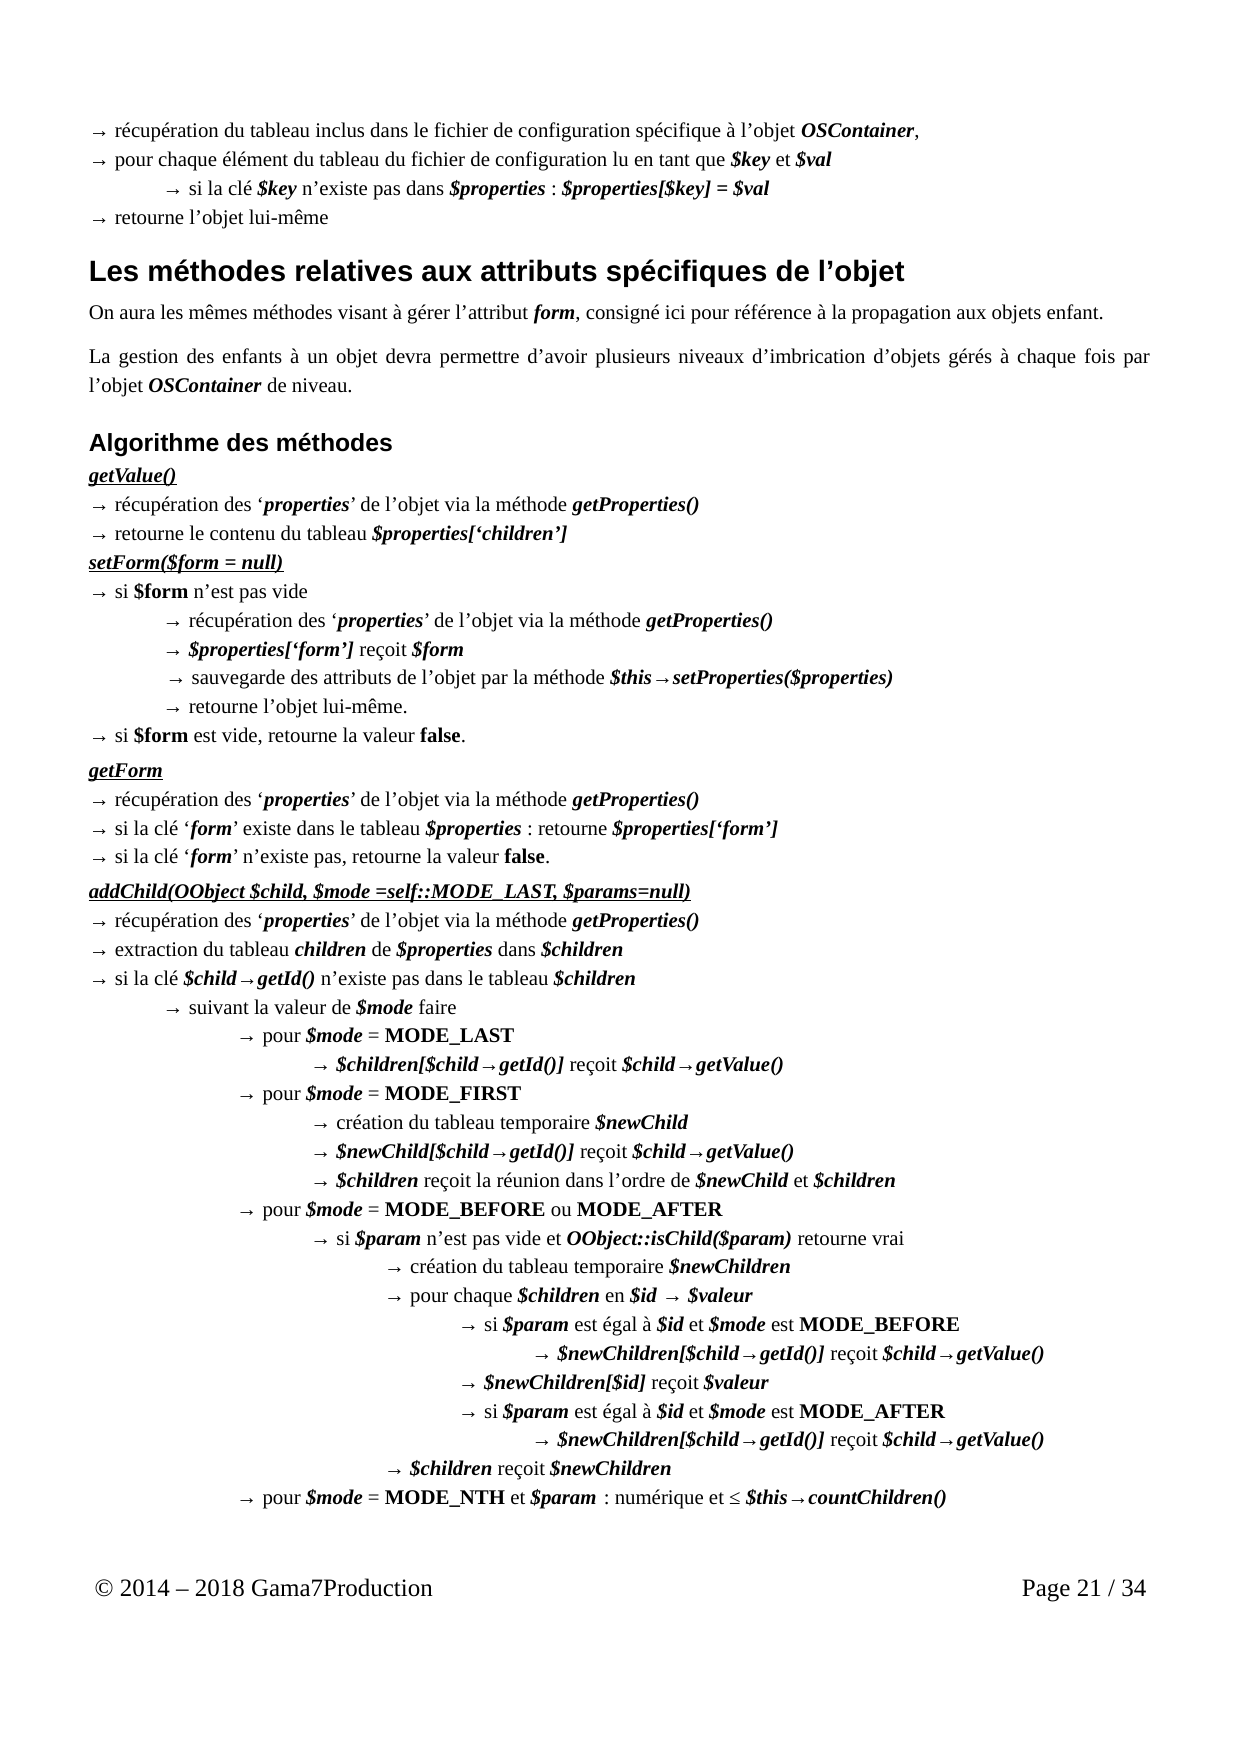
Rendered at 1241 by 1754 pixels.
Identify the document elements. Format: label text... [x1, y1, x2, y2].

text → retourne l’objet lui-même [88, 205, 1152, 229]
text → si $param est égal à $id et $mode est MODE_BEFORE [88, 1312, 1152, 1336]
text → pour $mode = MODE_FIRST [88, 1081, 1152, 1105]
text → si $param est égal à $id et $mode est MODE_AFTER [88, 1398, 1152, 1423]
text → $children[$child→getId()] reçoit $child→getValue() [88, 1052, 1152, 1076]
text → pour $mode = MODE_LAST [88, 1023, 1152, 1047]
text getForm [88, 758, 1152, 782]
text → création du tableau temporaire $newChild [88, 1110, 1152, 1134]
text → si $param n’est pas vide et OObject::isChild($param) retourne vrai [88, 1225, 1152, 1249]
text → $children reçoit la réunion dans l’ordre de $newChild et $children [88, 1168, 1152, 1192]
text → extraction du tableau children de $properties dans $children [88, 937, 1152, 961]
text → si $form n’est pas vide [88, 579, 1152, 603]
text addChild(OObject $child, $mode =self::MODE_LAST, $params=null) [88, 879, 1152, 903]
text → pour $mode = MODE_BEFORE ou MODE_AFTER [88, 1197, 1152, 1221]
text → retourne l’objet lui-même. [88, 694, 1152, 718]
text setForm($form = null) [88, 550, 1152, 574]
text → $children reçoit $newChildren [88, 1456, 1152, 1480]
text La gestion des enfants à un objet devra permettre d’avoir plusieurs niveaux d’imbrication d’objets gérés à chaque fois par l’objet OSContainer de niveau. [88, 344, 1152, 397]
text → $newChild[$child→getId()] reçoit $child→getValue() [88, 1139, 1152, 1163]
text → création du tableau temporaire $newChildren [88, 1254, 1152, 1278]
text → pour $mode = MODE_NTH et $param : numérique et ≤ $this→countChildren() [88, 1485, 1152, 1509]
text → pour chaque $children en $id → $valeur [88, 1283, 1152, 1307]
text → récupération des ‘properties’ de l’objet via la méthode getProperties() [88, 608, 1152, 632]
text → si la clé ‘form’ n’existe pas, retourne la valeur false. [88, 844, 1152, 868]
text → récupération des ‘properties’ de l’objet via la méthode getProperties() [88, 492, 1152, 516]
text → $newChildren[$id] reçoit $valeur [88, 1370, 1152, 1394]
text getValue() [88, 463, 1152, 487]
text → $newChildren[$child→getId()] reçoit $child→getValue() [531, 1427, 1152, 1451]
text On aura les mêmes méthodes visant à gérer l’attribut form, consigné ici pour référence à la propagation aux objets enfant. [88, 300, 1152, 324]
text → $newChildren[$child→getId()] reçoit $child→getValue() [531, 1341, 1152, 1365]
text → sauvegarde des attributs de l’objet par la méthode $this→setProperties($properties) [165, 665, 1152, 689]
text → si la clé $child→getId() n’existe pas dans le tableau $children [88, 966, 1152, 990]
text → si $form est vide, retourne la valeur false. [88, 723, 1152, 747]
text → si la clé $key n’existe pas dans $properties : $properties[$key] = $val [88, 176, 1152, 200]
text → pour chaque élément du tableau du fichier de configuration lu en tant que $key et $val [88, 147, 1152, 171]
text → récupération des ‘properties’ de l’objet via la méthode getProperties() [88, 787, 1152, 811]
text → récupération du tableau inclus dans le fichier de configuration spécifique à l’objet OSContainer, [88, 118, 1152, 142]
text → suivant la valeur de $mode faire [88, 994, 1152, 1019]
text → récupération des ‘properties’ de l’objet via la méthode getProperties() [88, 908, 1152, 932]
text → $properties[‘form’] reçoit $form [88, 636, 1152, 661]
subtitle Les méthodes relatives aux attributs spécifiques de l’objet [88, 254, 1152, 288]
text → retourne le contenu du tableau $properties[‘children’] [88, 521, 1152, 545]
subtitle Algorithme des méthodes [88, 428, 1152, 457]
text → si la clé ‘form’ existe dans le tableau $properties : retourne $properties[‘form’] [88, 816, 1152, 839]
